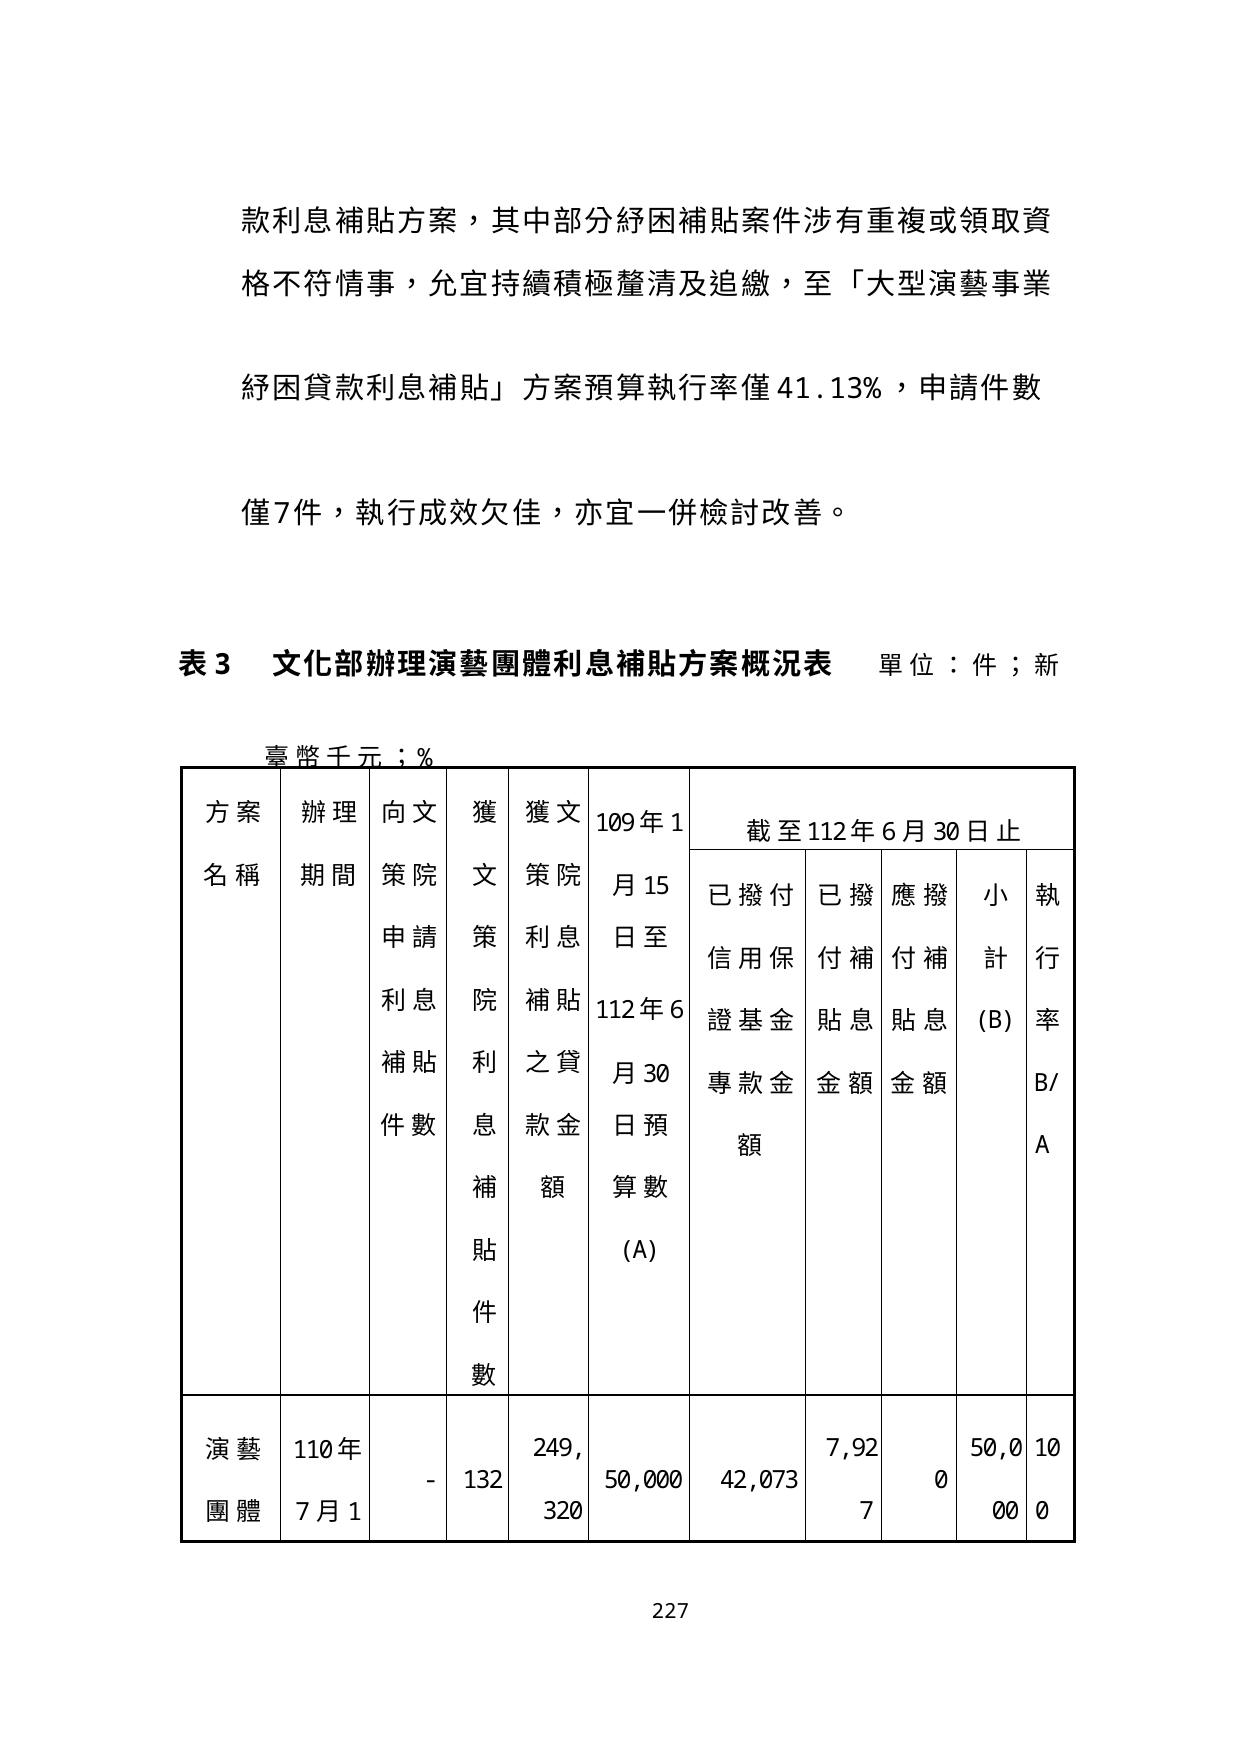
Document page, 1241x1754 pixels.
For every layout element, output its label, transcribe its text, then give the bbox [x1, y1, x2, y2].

table_cell 42,073 [690, 1396, 805, 1540]
table_cell 已撥付補貼息金額 [806, 850, 881, 1394]
table_header 獲文策院利息補貼件數 [447, 769, 508, 1394]
table_cell 100 [1027, 1396, 1073, 1540]
table_cell 7,927 [806, 1396, 881, 1540]
table_cell 演藝團體 [183, 1396, 280, 1540]
table_cell 132 [447, 1396, 508, 1540]
table_cell 110年7月1 [281, 1396, 369, 1540]
table_cell 應撥付補貼息金額 [882, 850, 956, 1394]
table_cell 0 [882, 1396, 956, 1540]
table_header 辦理期間 [281, 769, 369, 1394]
table_header 109年1月15日至112年6月30日預算數(A) [589, 769, 689, 1394]
table_header 獲文策院利息補貼之貸款金額 [509, 769, 588, 1394]
table_cell 已撥付信用保證基金專款金額 [690, 850, 805, 1394]
table_cell 50,000 [957, 1396, 1026, 1540]
table_cell 50,000 [589, 1396, 689, 1540]
text 表3 文化部辦理演藝團體利息補貼方案概況表 單位：件；新臺幣千元；% [177, 579, 1063, 766]
table_cell 執行率B/A [1027, 850, 1073, 1394]
text 款利息補貼方案，其中部分紓困補貼案件涉有重複或領取資格不符情事，允宜持續積極釐清及追繳，至「大型演藝事業紓困貸款利息補貼」方案預算執行率僅41.13%，申請件數僅7件，執行成效欠佳，亦宜一併檢討改善。 [236, 177, 1063, 552]
table_cell - [370, 1396, 446, 1540]
table_header 截至112年6月30日止 [690, 769, 1073, 849]
table_header 方案名稱 [183, 769, 280, 1394]
table_cell 249,320 [509, 1396, 588, 1540]
table_header 向文策院申請利息補貼件數 [370, 769, 446, 1394]
table_cell 小計(B) [957, 850, 1026, 1394]
